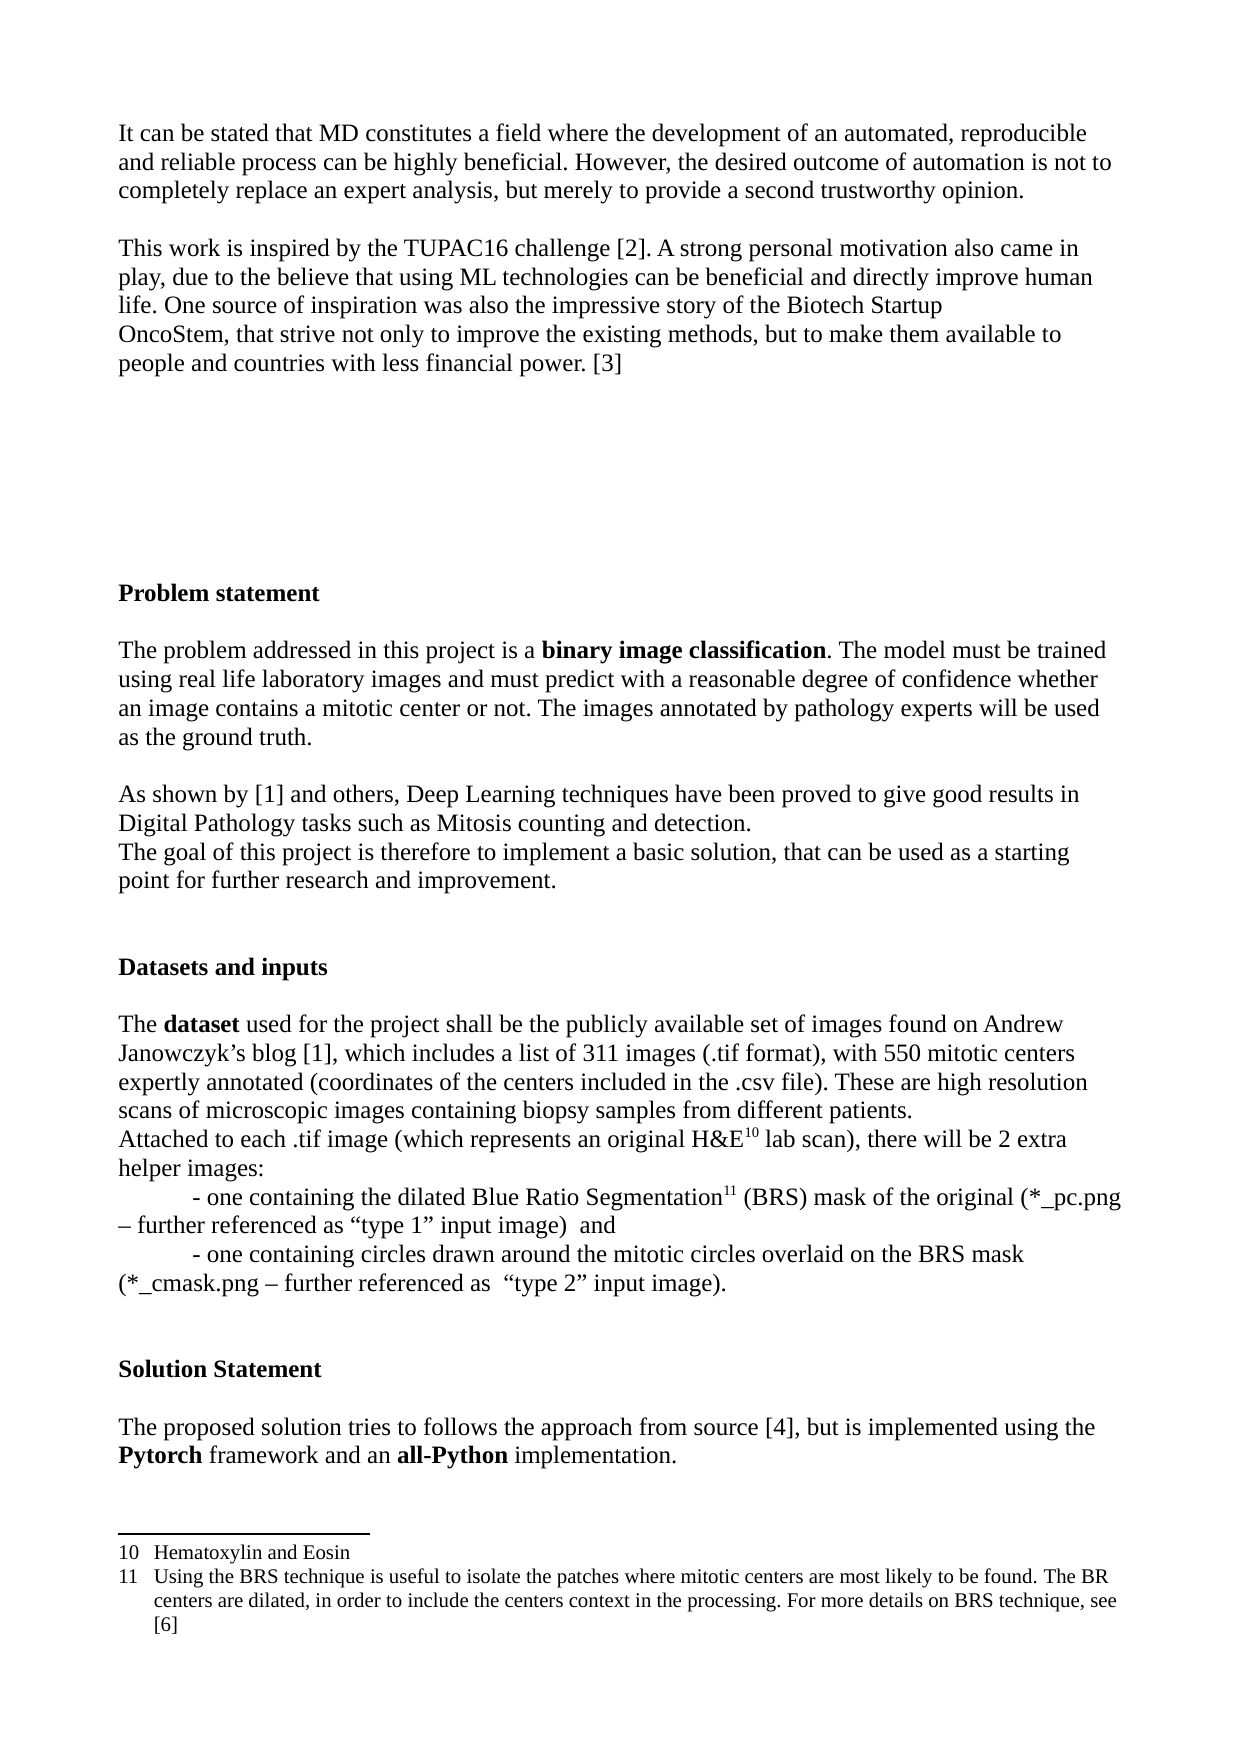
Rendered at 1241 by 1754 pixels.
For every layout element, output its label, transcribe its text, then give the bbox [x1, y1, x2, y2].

text Solution Statement [118, 1354, 1122, 1383]
text - one containing the dilated Blue Ratio Segmentation (BRS) mask of the original (*_pc.png – further referenced as “type 1” input image) and [118, 1182, 1122, 1239]
text Datasets and inputs [118, 952, 1122, 981]
text Problem statement [118, 578, 1122, 607]
text The dataset used for the project shall be the publicly available set of images found on Andrew Janowczyk’s blog [1], which includes a list of 311 images (.tif format), with 550 mitotic centers expertly annotated (coordinates of the centers included in the .csv file). These are high resolution scans of microscopic images containing biopsy samples from different patients. [118, 1009, 1122, 1124]
text OncoStem, that strive not only to improve the existing methods, but to make them available to people and countries with less financial power. [3] [118, 319, 1122, 377]
text Attached to each .tif image (which represents an original H&E lab scan), there will be 2 extra helper images: [118, 1124, 1122, 1182]
text The proposed solution tries to follows the approach from source [4], but is implemented using the Pytorch framework and an all-Python implementation. [118, 1412, 1122, 1469]
text This work is inspired by the TUPAC16 challenge [2]. A strong personal motivation also came in play, due to the believe that using ML technologies can be beneficial and directly improve human life. One source of inspiration was also the impressive story of the Biotech Startup [118, 233, 1122, 319]
text It can be stated that MD constitutes a field where the development of an automated, reproducible and reliable process can be highly beneficial. However, the desired outcome of automation is not to completely replace an expert analysis, but merely to provide a second trustworthy opinion. [118, 118, 1122, 204]
text The problem addressed in this project is a binary image classification. The model must be trained using real life laboratory images and must predict with a reasonable degree of confidence whether an image contains a mitotic center or not. The images annotated by pathology experts will be used as the ground truth. [118, 636, 1122, 751]
text As shown by [1] and others, Deep Learning techniques have been proved to give good results in Digital Pathology tasks such as Mitosis counting and detection. [118, 779, 1122, 837]
text Hematoxylin and Eosin [118, 1539, 1122, 1564]
text - one containing circles drawn around the mitotic circles overlaid on the BRS mask (*_cmask.png – further referenced as “type 2” input image). [118, 1239, 1122, 1297]
text Using the BRS technique is useful to isolate the patches where mitotic centers are most likely to be found. The BR centers are dilated, in order to include the centers context in the processing. For more details on BRS technique, see [6] [118, 1564, 1122, 1636]
text The goal of this project is therefore to implement a basic solution, that can be used as a starting point for further research and improvement. [118, 837, 1122, 894]
